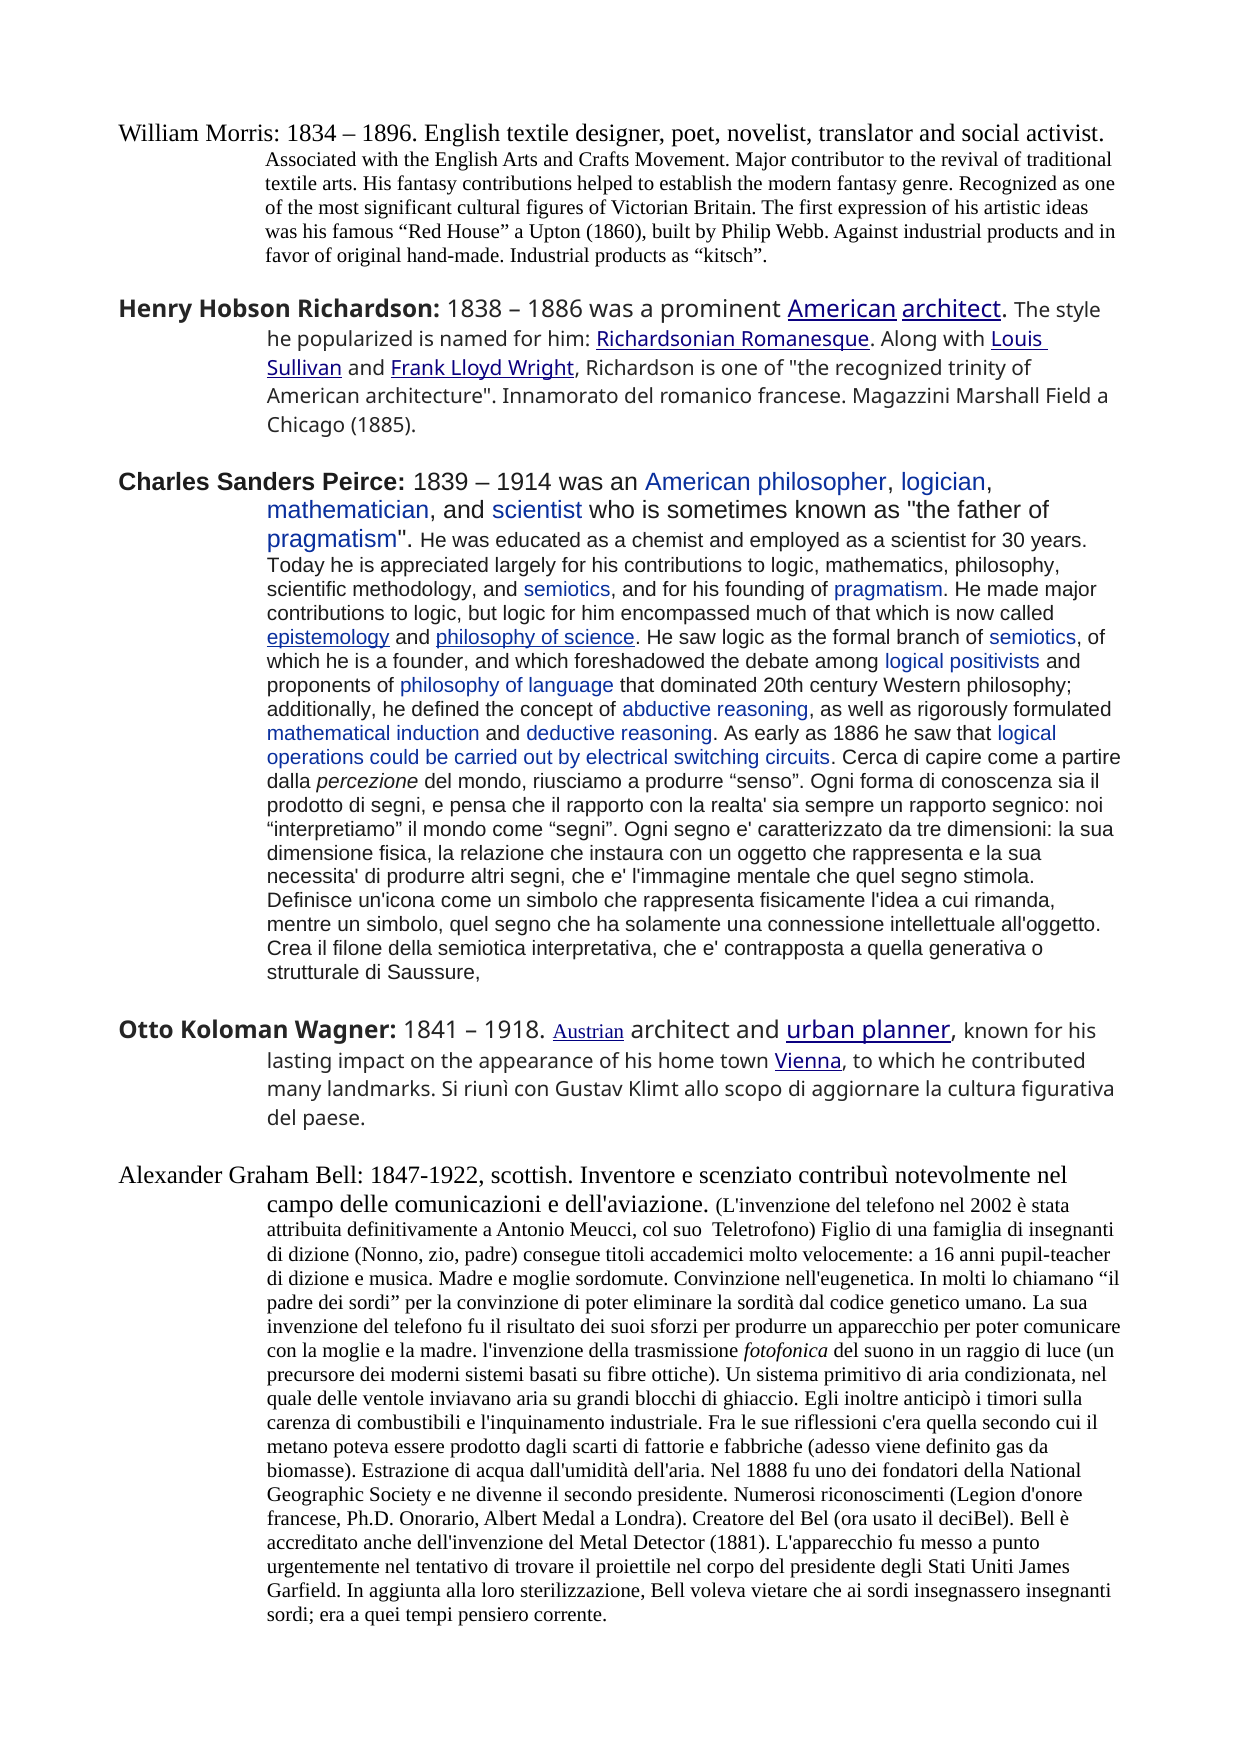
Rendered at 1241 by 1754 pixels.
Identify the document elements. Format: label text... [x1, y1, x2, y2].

text Henry Hobson Richardson: 1838 – 1886 was a prominent American architect. The style he popularized is named for him: Richardsonian Romanesque. Along with Louis Sullivan and Frank Lloyd Wright, Richardson is one of "the recognized trinity of American architecture". Innamorato del romanico francese. Magazzini Marshall Field a Chicago (1885). [118, 291, 1122, 438]
text Alexander Graham Bell: 1847-1922, scottish. Inventore e scenziato contribuì notevolmente nel campo delle comunicazioni e dell'aviazione. (L'invenzione del telefono nel 2002 è stata attribuita definitivamente a Antonio Meucci, col suo Teletrofono) Figlio di una famiglia di insegnanti di dizione (Nonno, zio, padre) consegue titoli accademici molto velocemente: a 16 anni pupil-teacher di dizione e musica. Madre e moglie sordomute. Convinzione nell'eugenetica. In molti lo chiamano “il padre dei sordi” per la convinzione di poter eliminare la sordità dal codice genetico umano. La sua invenzione del telefono fu il risultato dei suoi sforzi per produrre un apparecchio per poter comunicare con la moglie e la madre. l'invenzione della trasmissione fotofonica del suono in un raggio di luce (un precursore dei moderni sistemi basati su fibre ottiche). Un sistema primitivo di aria condizionata, nel quale delle ventole inviavano aria su grandi blocchi di ghiaccio. Egli inoltre anticipò i timori sulla carenza di combustibili e l'inquinamento industriale. Fra le sue riflessioni c'era quella secondo cui il metano poteva essere prodotto dagli scarti di fattorie e fabbriche (adesso viene definito gas da biomasse). Estrazione di acqua dall'umidità dell'aria. Nel 1888 fu uno dei fondatori della National Geographic Society e ne divenne il secondo presidente. Numerosi riconoscimenti (Legion d'onore francese, Ph.D. Onorario, Albert Medal a Londra). Creatore del Bel (ora usato il deciBel). Bell è accreditato anche dell'invenzione del Metal Detector (1881). L'apparecchio fu messo a punto urgentemente nel tentativo di trovare il proiettile nel corpo del presidente degli Stati Uniti James Garfield. In aggiunta alla loro sterilizzazione, Bell voleva vietare che ai sordi insegnassero insegnanti sordi; era a quei tempi pensiero corrente. [118, 1160, 1122, 1626]
text Charles Sanders Peirce: 1839 – 1914 was an American philosopher, logician, mathematician, and scientist who is sometimes known as "the father of pragmatism". He was educated as a chemist and employed as a scientist for 30 years. Today he is appreciated largely for his contributions to logic, mathematics, philosophy, scientific methodology, and semiotics, and for his founding of pragmatism. He made major contributions to logic, but logic for him encompassed much of that which is now called epistemology and philosophy of science. He saw logic as the formal branch of semiotics, of which he is a founder, and which foreshadowed the debate among logical positivists and proponents of philosophy of language that dominated 20th century Western philosophy; additionally, he defined the concept of abductive reasoning, as well as rigorously formulated mathematical induction and deductive reasoning. As early as 1886 he saw that logical operations could be carried out by electrical switching circuits. Cerca di capire come a partire dalla percezione del mondo, riusciamo a produrre “senso”. Ogni forma di conoscenza sia il prodotto di segni, e pensa che il rapporto con la realta' sia sempre un rapporto segnico: noi “interpretiamo” il mondo come “segni”. Ogni segno e' caratterizzato da tre dimensioni: la sua dimensione fisica, la relazione che instaura con un oggetto che rappresenta e la sua necessita' di produrre altri segni, che e' l'immagine mentale che quel segno stimola. Definisce un'icona come un simbolo che rappresenta fisicamente l'idea a cui rimanda, mentre un simbolo, quel segno che ha solamente una connessione intellettuale all'oggetto. Crea il filone della semiotica interpretativa, che e' contrapposta a quella generativa o strutturale di Saussure, [118, 467, 1122, 984]
text William Morris: 1834 – 1896. English textile designer, poet, novelist, translator and social activist. Associated with the English Arts and Crafts Movement. Major contributor to the revival of traditional textile arts. His fantasy contributions helped to establish the modern fantasy genre. Recognized as one of the most significant cultural figures of Victorian Britain. The first expression of his artistic ideas was his famous “Red House” a Upton (1860), built by Philip Webb. Against industrial products and in favor of original hand-made. Industrial products as “kitsch”. [118, 118, 1122, 267]
text Otto Koloman Wagner: 1841 – 1918. Austrian architect and urban planner, known for his lasting impact on the appearance of his home town Vienna, to which he contributed many landmarks. Si riunì con Gustav Klimt allo scopo di aggiornare la cultura figurativa del paese. [118, 1013, 1122, 1131]
